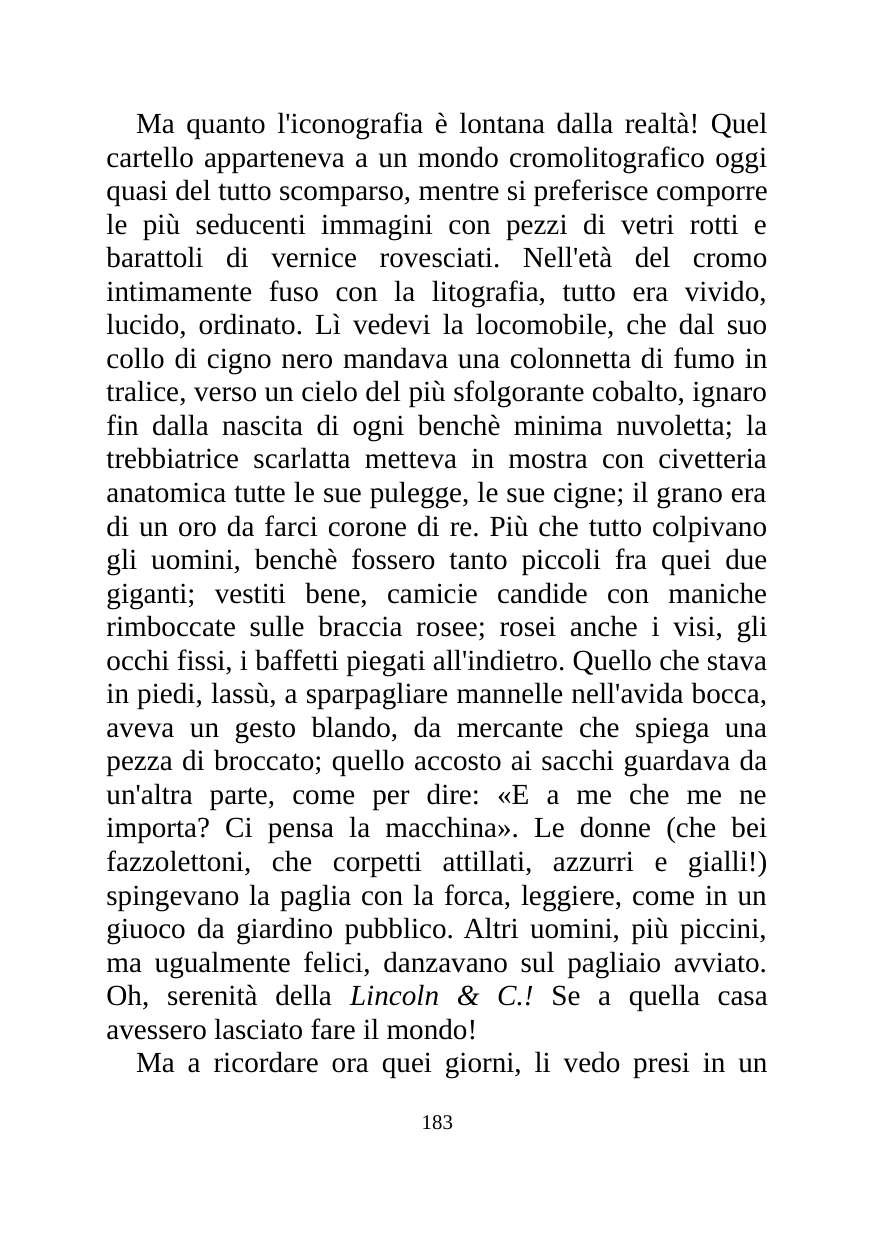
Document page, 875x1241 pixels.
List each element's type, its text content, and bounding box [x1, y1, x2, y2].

text Ma a ricordare ora quei giorni, li vedo presi in un [106, 1045, 768, 1079]
text Ma quanto l'iconografia è lontana dalla realtà! Quel cartello apparteneva a un mondo cromolitografico oggi quasi del tutto scomparso, mentre si preferisce comporre le più seducenti immagini con pezzi di vetri rotti e barattoli di vernice rovesciati. Nell'età del cromo intimamente fuso con la litografia, tutto era vivido, lucido, ordinato. Lì vedevi la locomobile, che dal suo collo di cigno nero mandava una colonnetta di fumo in tralice, verso un cielo del più sfolgorante cobalto, ignaro fin dalla nascita di ogni benchè minima nuvoletta; la trebbiatrice scarlatta metteva in mostra con civetteria anatomica tutte le sue pulegge, le sue cigne; il grano era di un oro da farci corone di re. Più che tutto colpivano gli uomini, benchè fossero tanto piccoli fra quei due giganti; vestiti bene, camicie candide con maniche rimboccate sulle braccia rosee; rosei anche i visi, gli occhi fissi, i baffetti piegati all'indietro. Quello che stava in piedi, lassù, a sparpagliare mannelle nell'avida bocca, aveva un gesto blando, da mercante che spiega una pezza di broccato; quello accosto ai sacchi guardava da un'altra parte, come per dire: «E a me che me ne importa? Ci pensa la macchina». Le donne (che bei fazzolettoni, che corpetti attillati, azzurri e gialli!) spingevano la paglia con la forca, leggiere, come in un giuoco da giardino pubblico. Altri uomini, più piccini, ma ugualmente felici, danzavano sul pagliaio avviato. Oh, serenità della Lincoln & C.! Se a quella casa avessero lasciato fare il mondo! [106, 106, 768, 1045]
